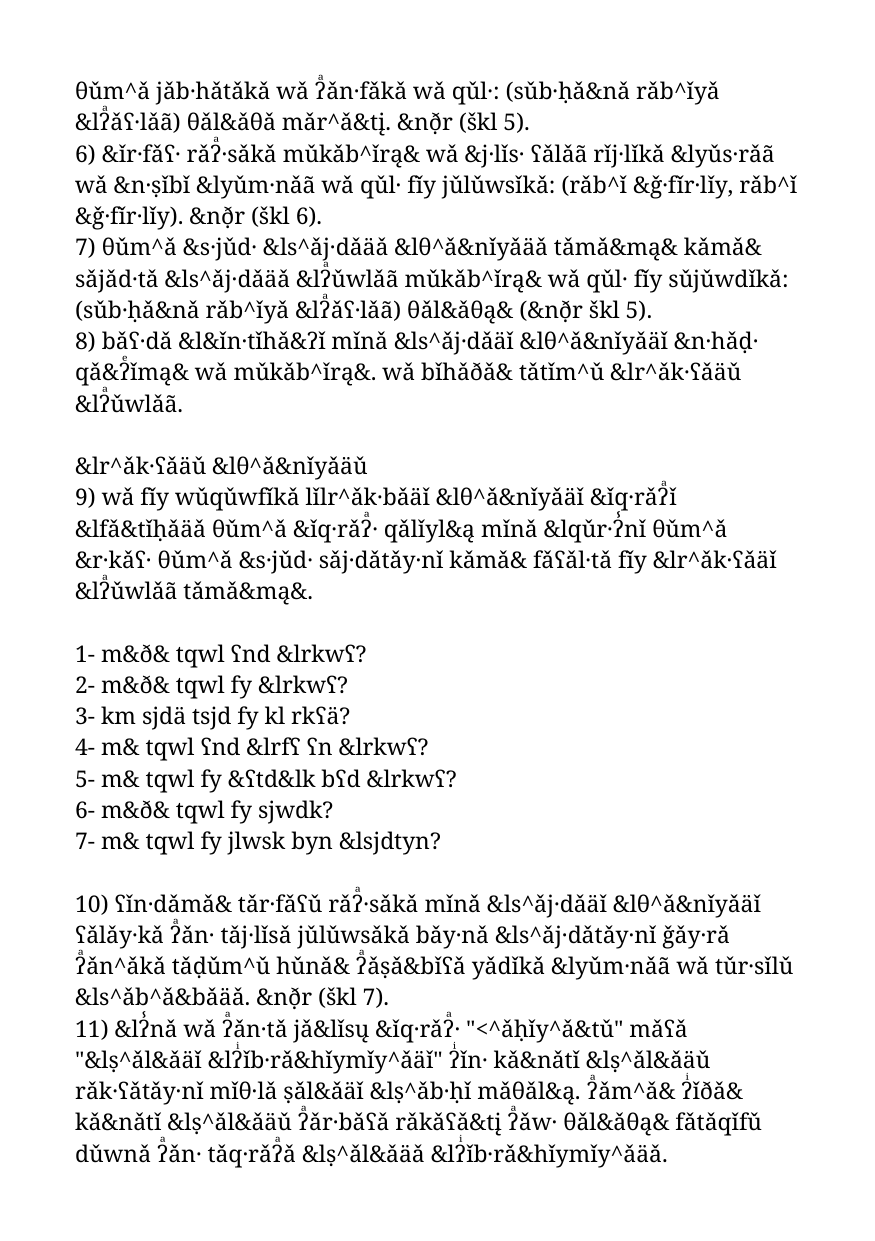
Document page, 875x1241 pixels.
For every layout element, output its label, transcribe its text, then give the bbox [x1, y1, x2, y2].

text 10) ʕǐn·dǎmǎ& tǎr·fǎʕǔ rǎʔͣ·sǎkǎ mǐnǎ &ls^ǎj·dǎäǐ &lθ^ǎ&nǐyǎäǐ ʕǎlǎy·kǎ ʔͣǎn· tǎj·lǐsǎ jǔlǔwsǎkǎ bǎy·nǎ &ls^ǎj·dǎtǎy·nǐ ǧǎy·rǎ ʔͣǎn^ǎkǎ tǎḍǔm^ǔ hǔnǎ& ʔͣǎṣǎ&bǐʕǎ yǎdǐkǎ &lyǔm·nǎã wǎ tǔr·sǐlǔ &ls^ǎb^ǎ&bǎäǎ. &nð̣r (škl 7). [75, 887, 799, 1012]
text 8) bǎʕ·dǎ &l&ǐn·tǐhǎ&ʔǐ mǐnǎ &ls^ǎj·dǎäǐ &lθ^ǎ&nǐyǎäǐ &n·hǎḍ· qǎ&ʔͤǐmą& wǎ mǔkǎb^ǐrą&. wǎ bǐhǎðǎ& tǎtǐm^ǔ &lr^ǎk·ʕǎäǔ &lʔͣǔwlǎã. [75, 325, 799, 419]
text 5- m& tqwl fy &ʕtd&lk bʕd &lrkwʕ? [75, 762, 799, 794]
text 6- m&ð& tqwl fy sjwdk? [75, 794, 799, 825]
text θǔm^ǎ jǎb·hǎtǎkǎ wǎ ʔͣǎn·fǎkǎ wǎ qǔl·: (sǔb·ḥǎ&nǎ rǎb^ǐyǎ &lʔͣǎʕ·lǎã) θǎl&ǎθǎ mǎr^ǎ&tį. &nð̣r (škl 5). [75, 75, 799, 137]
text 3- km sjdä tsjd fy kl rkʕä? [75, 700, 799, 731]
text 2- m&ð& tqwl fy &lrkwʕ? [75, 669, 799, 700]
text 4- m& tqwl ʕnd &lrfʕ ʕn &lrkwʕ? [75, 731, 799, 762]
text 7) θǔm^ǎ &s·jǔd· &ls^ǎj·dǎäǎ &lθ^ǎ&nǐyǎäǎ tǎmǎ&mą& kǎmǎ& sǎjǎd·tǎ &ls^ǎj·dǎäǎ &lʔͣǔwlǎã mǔkǎb^ǐrą& wǎ qǔl· fǐy sǔjǔwdǐkǎ: (sǔb·ḥǎ&nǎ rǎb^ǐyǎ &lʔͣǎʕ·lǎã) θǎl&ǎθą& (&nð̣r škl 5). [75, 231, 799, 325]
text 1- m&ð& tqwl ʕnd &lrkwʕ? [75, 637, 799, 669]
text &lr^ǎk·ʕǎäǔ &lθ^ǎ&nǐyǎäǔ [75, 450, 799, 481]
text 11) &lʔ̾nǎ wǎ ʔͣǎn·tǎ jǎ&lǐsų &ǐq·rǎʔͣ· "<^ǎḥǐy^ǎ&tǔ" mǎʕǎ "&lṣ^ǎl&ǎäǐ &lʔͥǐb·rǎ&hǐymǐy^ǎäǐ" ʔͥǐn· kǎ&nǎtǐ &lṣ^ǎl&ǎäǔ rǎk·ʕǎtǎy·nǐ mǐθ·lǎ ṣǎl&ǎäǐ &lṣ^ǎb·ḥǐ mǎθǎl&ą. ʔͣǎm^ǎ& ʔͥǐðǎ& kǎ&nǎtǐ &lṣ^ǎl&ǎäǔ ʔͣǎr·bǎʕǎ rǎkǎʕǎ&tį ʔͣǎw· θǎl&ǎθą& fǎtǎqǐfǔ dǔwnǎ ʔͣǎn· tǎq·rǎʔͣǎ &lṣ^ǎl&ǎäǎ &lʔͥǐb·rǎ&hǐymǐy^ǎäǎ. [75, 1012, 799, 1169]
text 7- m& tqwl fy jlwsk byn &lsjdtyn? [75, 825, 799, 856]
text 9) wǎ fǐy wǔqǔwfǐkǎ lǐlr^ǎk·bǎäǐ &lθ^ǎ&nǐyǎäǐ &ǐq·rǎʔͣǐ &lfǎ&tǐḥǎäǎ θǔm^ǎ &ǐq·rǎʔͣ· qǎlǐyl&ą mǐnǎ &lqǔr·ʔ̾nǐ θǔm^ǎ &r·kǎʕ· θǔm^ǎ &s·jǔd· sǎj·dǎtǎy·nǐ kǎmǎ& fǎʕǎl·tǎ fǐy &lr^ǎk·ʕǎäǐ &lʔͣǔwlǎã tǎmǎ&mą&. [75, 481, 799, 606]
text 6) &ǐr·fǎʕ· rǎʔͣ·sǎkǎ mǔkǎb^ǐrą& wǎ &j·lǐs· ʕǎlǎã rǐj·lǐkǎ &lyǔs·rǎã wǎ &n·ṣǐbǐ &lyǔm·nǎã wǎ qǔl· fǐy jǔlǔwsǐkǎ: (rǎb^ǐ &ǧ·fǐr·lǐy, rǎb^ǐ &ǧ·fǐr·lǐy). &nð̣r (škl 6). [75, 137, 799, 231]
